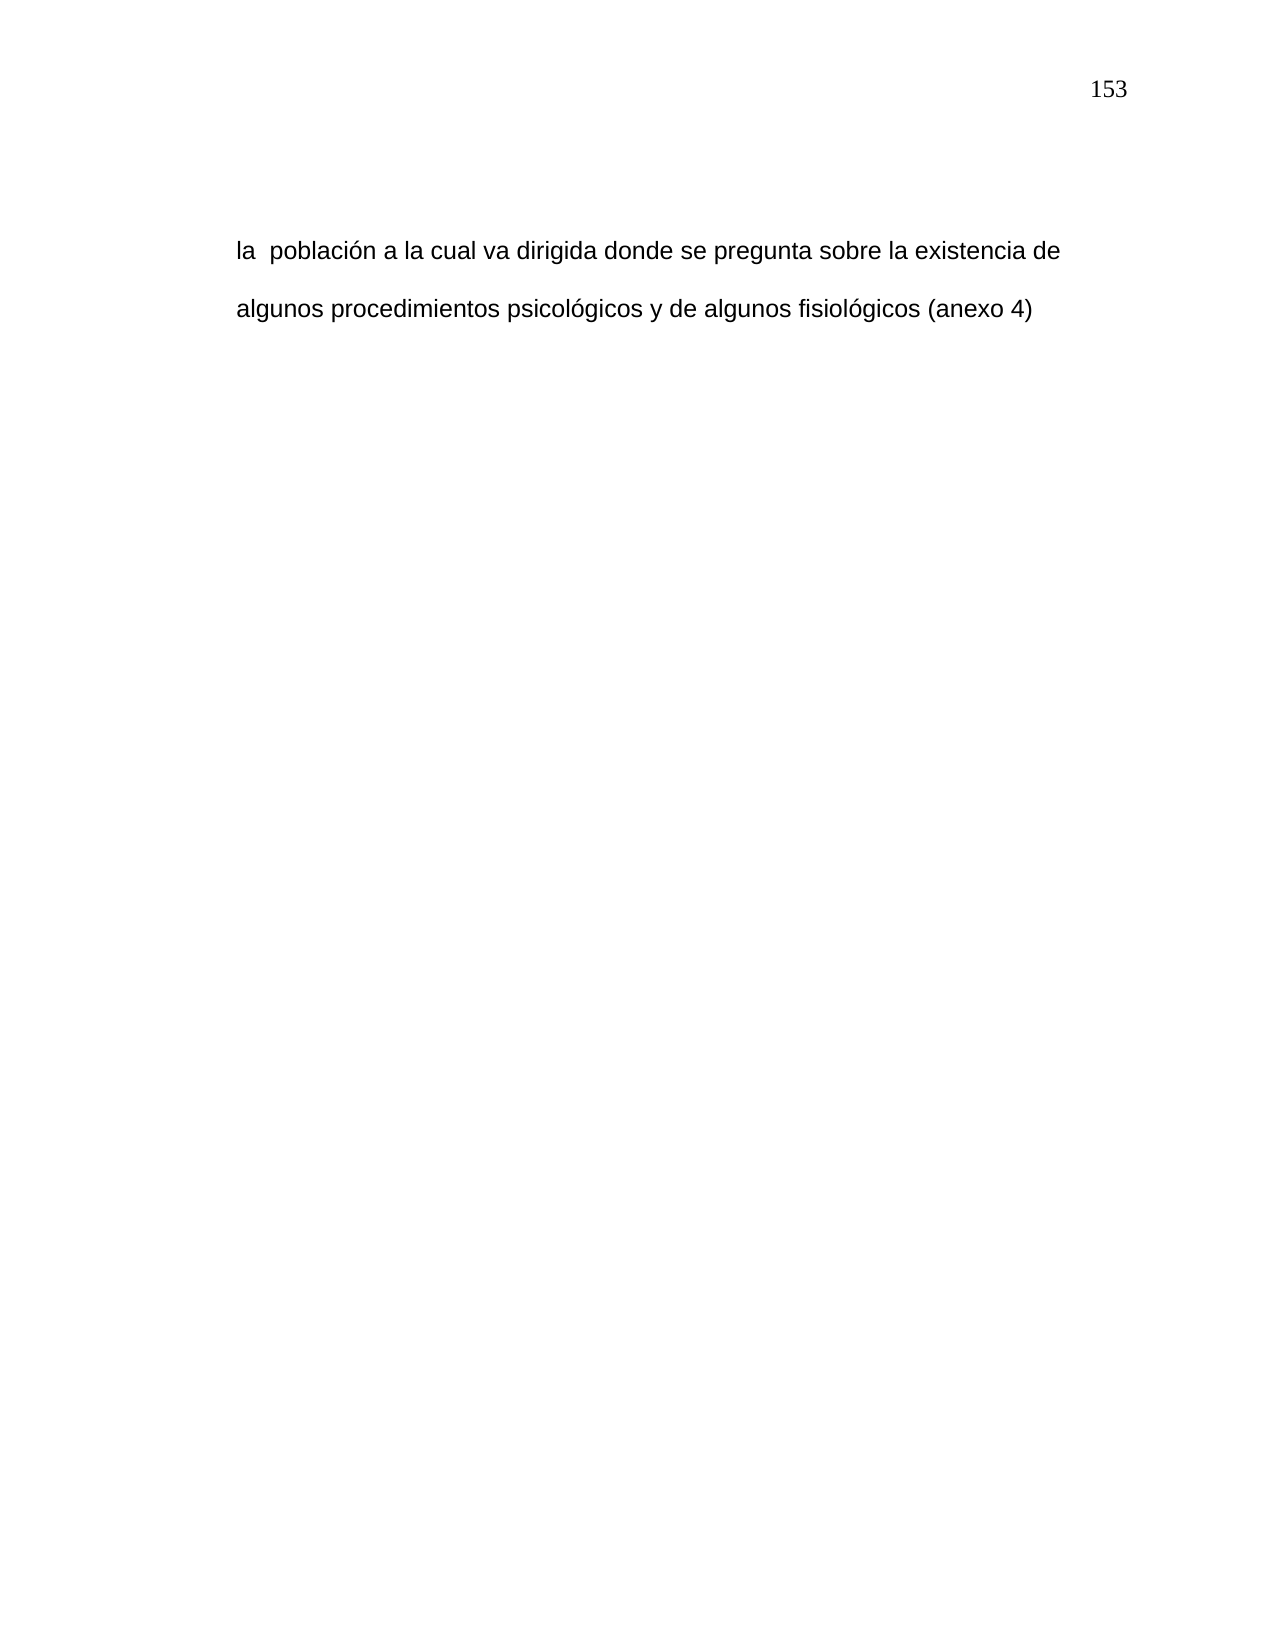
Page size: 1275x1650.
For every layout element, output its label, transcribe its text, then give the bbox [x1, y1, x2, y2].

text la población a la cual va dirigida donde se pregunta sobre la existencia de algunos procedimientos psicológicos y de algunos fisiológicos (anexo 4) [236, 236, 1127, 322]
